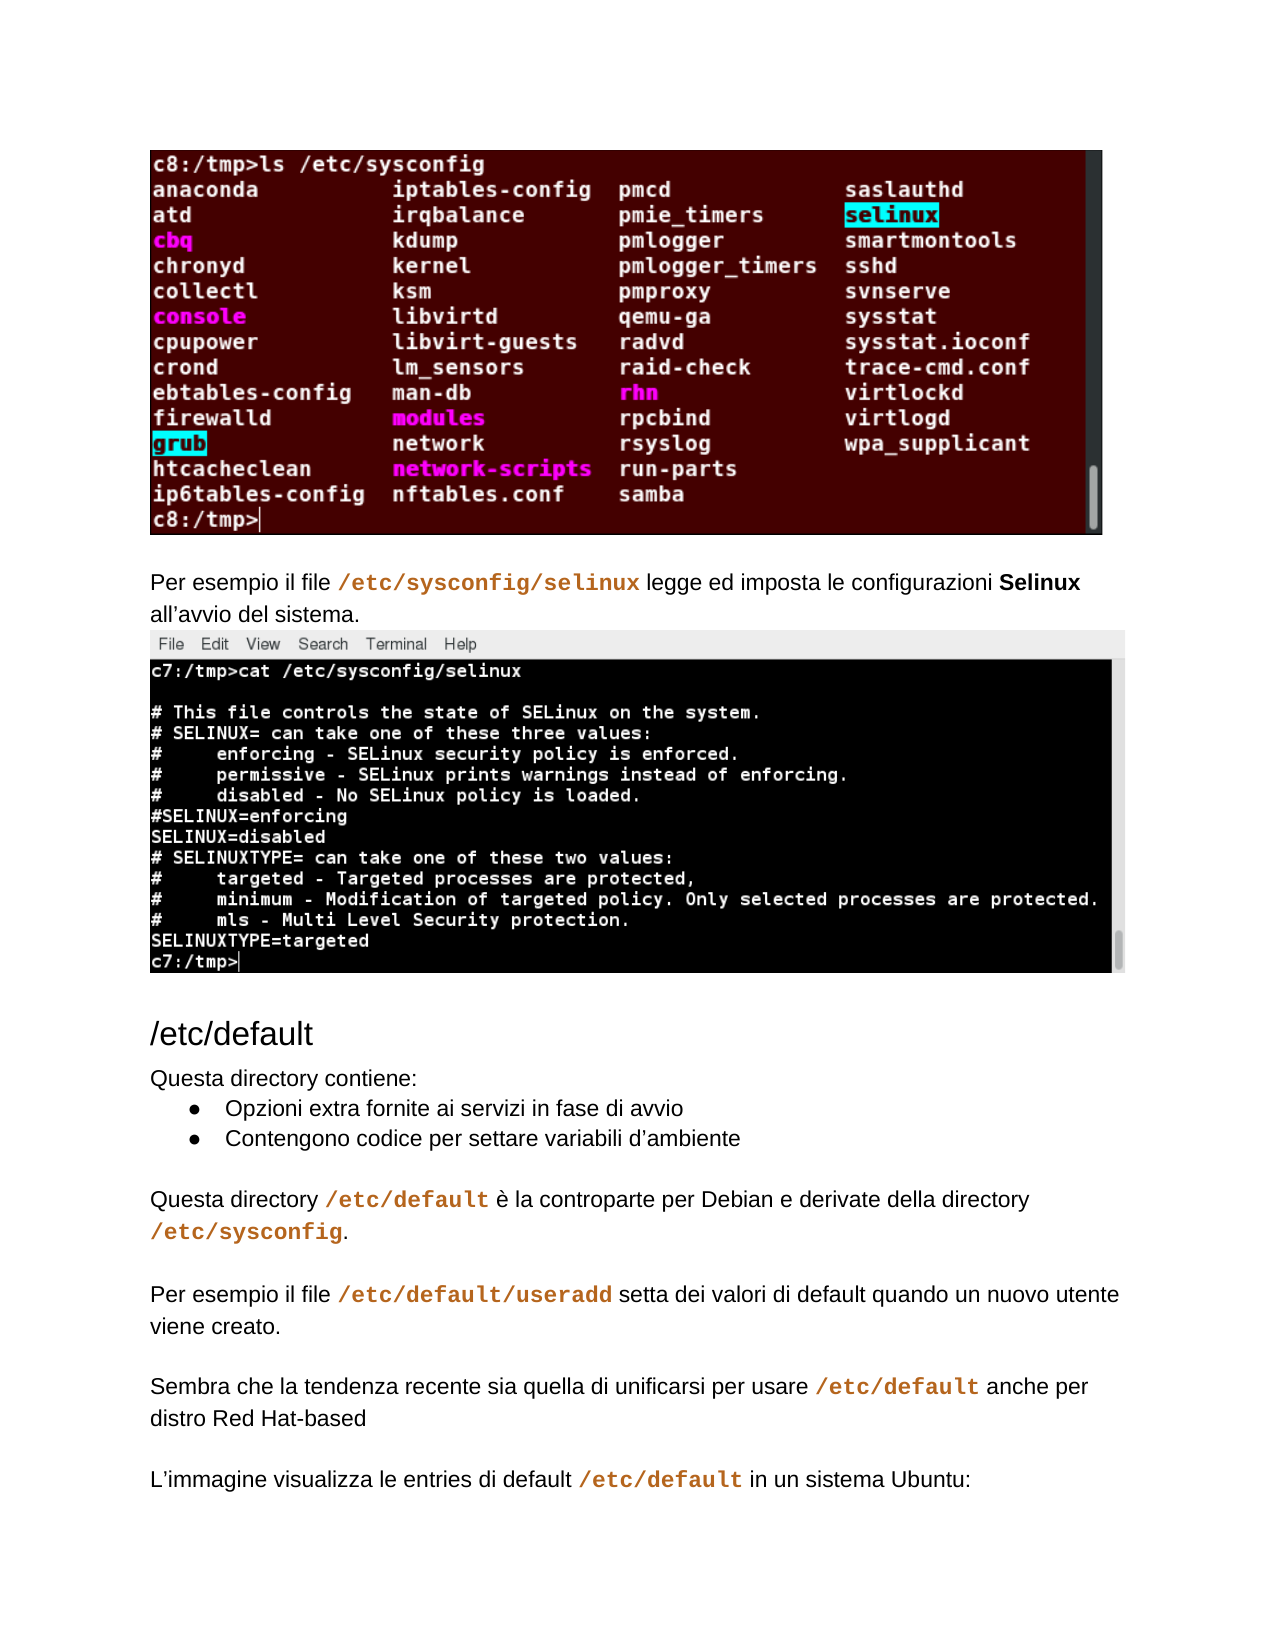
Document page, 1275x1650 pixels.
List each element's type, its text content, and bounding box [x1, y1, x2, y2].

picture [150, 630, 1125, 973]
text L’immagine visualizza le entries di default /etc/default in un sistema Ubuntu: [150, 1466, 1125, 1494]
text Per esempio il file /etc/sysconfig/selinux legge ed imposta le configurazioni Selinux all’avvio del sistema. [150, 568, 1125, 627]
text Questa directory /etc/default è la controparte per Debian e derivate della directory /etc/sysconfig. [150, 1186, 1125, 1246]
text Per esempio il file /etc/default/useradd setta dei valori di default quando un nuovo utente viene creato. [150, 1281, 1125, 1339]
picture [150, 150, 1103, 535]
text Sembra che la tendenza recente sia quella di unificarsi per usare /etc/default anche per distro Red Hat-based [150, 1373, 1125, 1432]
text Questa directory contiene: [150, 1065, 1125, 1091]
list Contengono codice per settare variabili d’ambiente [187, 1125, 1125, 1152]
list Opzioni extra fornite ai servizi in fase di avvio [187, 1095, 1125, 1121]
subtitle /etc/default [150, 1014, 1125, 1052]
